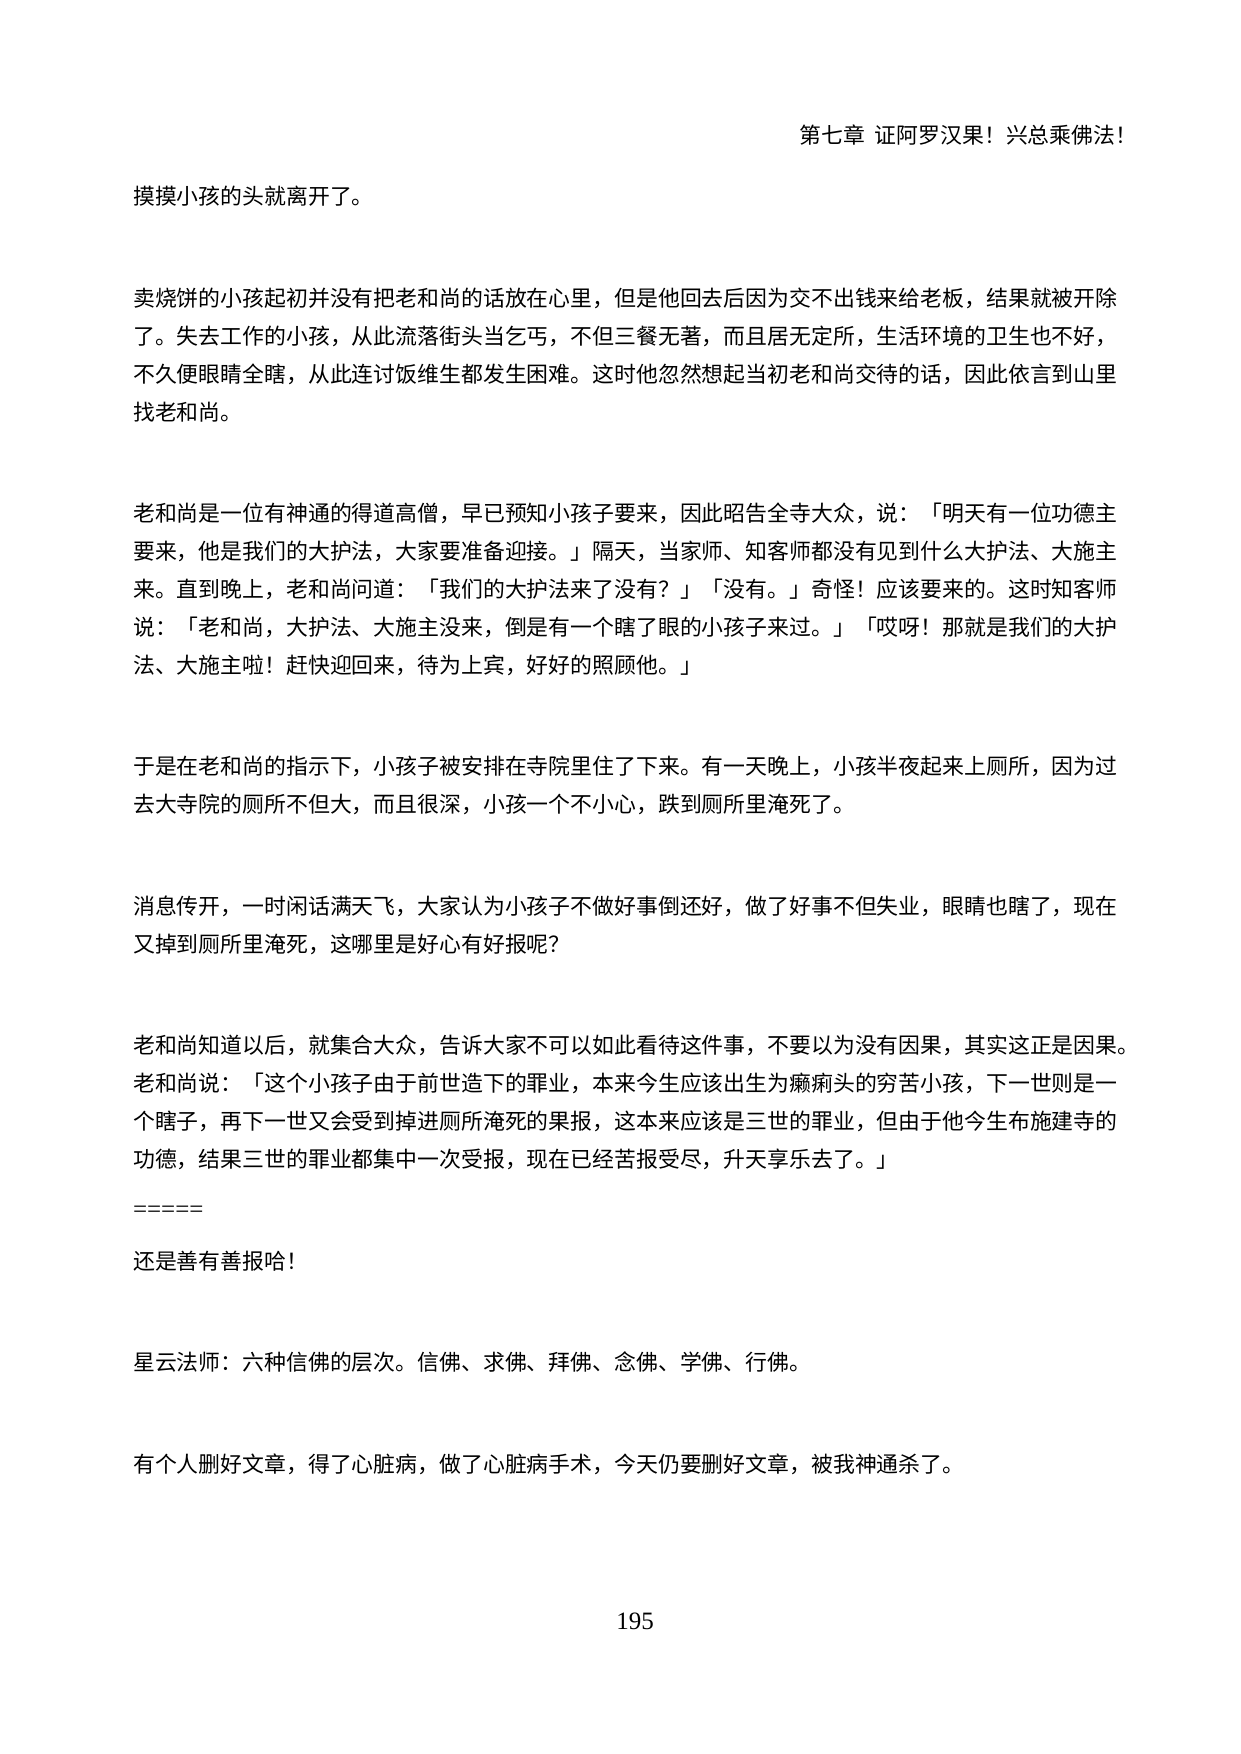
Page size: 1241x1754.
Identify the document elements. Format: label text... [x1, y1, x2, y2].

text ===== [133, 1194, 1137, 1223]
text 还是善有善报哈！ [133, 1244, 1137, 1275]
text 摸摸小孩的头就离开了。 [133, 179, 1137, 211]
text 星云法师：六种信佛的层次。信佛、求佛、拜佛、念佛、学佛、行佛。 [133, 1345, 1137, 1377]
text 老和尚知道以后，就集合大众，告诉大家不可以如此看待这件事，不要以为没有因果，其实这正是因果。老和尚说：「这个小孩子由于前世造下的罪业，本来今生应该出生为癞痢头的穷苦小孩，下一世则是一个瞎子，再下一世又会受到掉进厕所淹死的果报，这本来应该是三世的罪业，但由于他今生布施建寺的功德，结果三世的罪业都集中一次受报，现在已经苦报受尽，升天享乐去了。」 [133, 1028, 1137, 1174]
text 老和尚是一位有神通的得道高僧，早已预知小孩子要来，因此昭告全寺大众，说：「明天有一位功德主要来，他是我们的大护法，大家要准备迎接。」隔天，当家师、知客师都没有见到什么大护法、大施主来。直到晚上，老和尚问道：「我们的大护法来了没有？」「没有。」奇怪！应该要来的。这时知客师说：「老和尚，大护法、大施主没来，倒是有一个瞎了眼的小孩子来过。」「哎呀！那就是我们的大护法、大施主啦！赶快迎回来，待为上宾，好好的照顾他。」 [133, 496, 1137, 679]
text 有个人删好文章，得了心脏病，做了心脏病手术，今天仍要删好文章，被我神通杀了。 [133, 1447, 1137, 1478]
text 消息传开，一时闲话满天飞，大家认为小孩子不做好事倒还好，做了好事不但失业，眼睛也瞎了，现在又掉到厕所里淹死，这哪里是好心有好报呢？ [133, 889, 1137, 958]
text 卖烧饼的小孩起初并没有把老和尚的话放在心里，但是他回去后因为交不出钱来给老板，结果就被开除了。失去工作的小孩，从此流落街头当乞丐，不但三餐无著，而且居无定所，生活环境的卫生也不好，不久便眼睛全瞎，从此连讨饭维生都发生困难。这时他忽然想起当初老和尚交待的话，因此依言到山里找老和尚。 [133, 281, 1137, 426]
text 于是在老和尚的指示下，小孩子被安排在寺院里住了下来。有一天晚上，小孩半夜起来上厕所，因为过去大寺院的厕所不但大，而且很深，小孩一个不小心，跌到厕所里淹死了。 [133, 749, 1137, 819]
